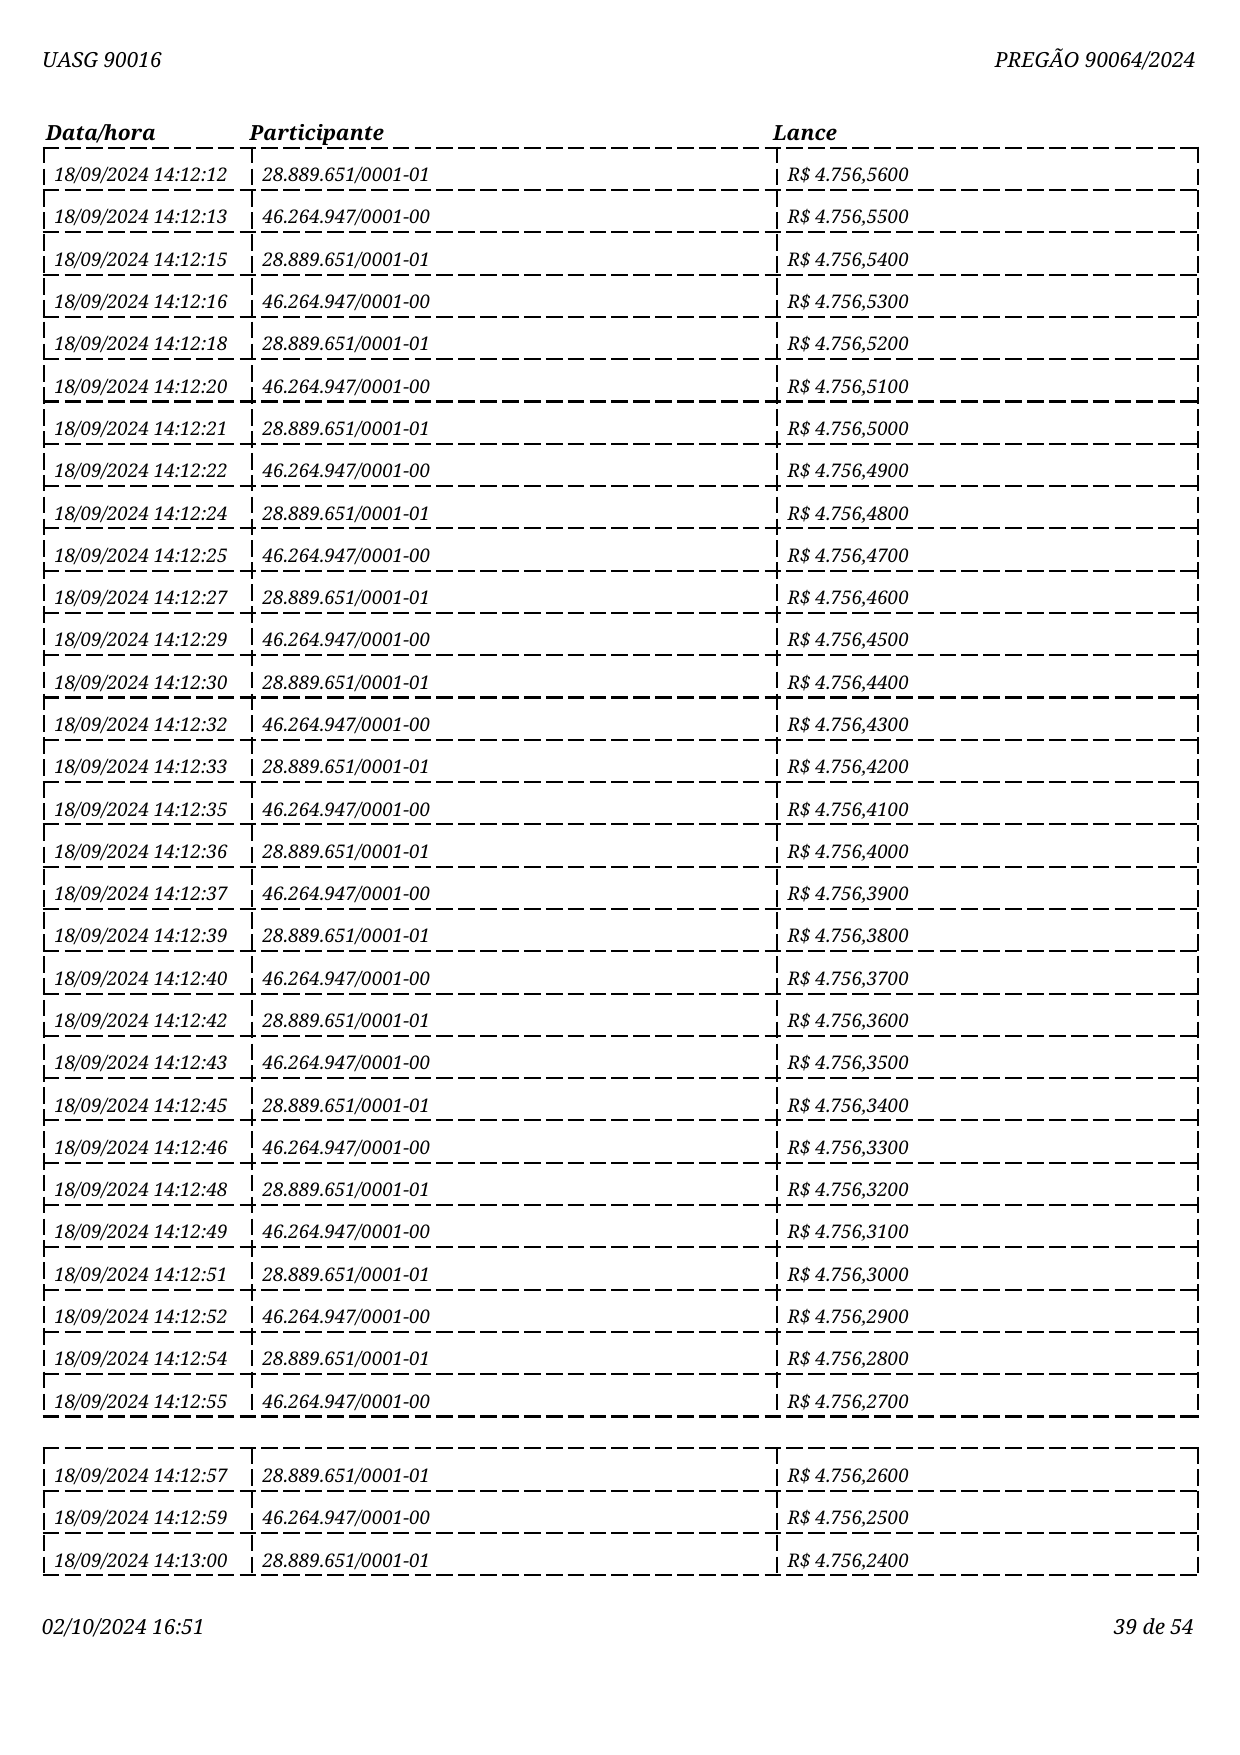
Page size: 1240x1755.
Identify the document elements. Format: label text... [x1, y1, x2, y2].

table_cell 18/09/2024 14:12:55 [44, 1373, 252, 1415]
table_cell 18/09/2024 14:12:33 [44, 739, 252, 781]
table_cell 46.264.947/0001-00 [252, 612, 777, 654]
table_cell R$ 4.756,5400 [777, 231, 1198, 273]
table_cell 28.889.651/0001-01 [252, 1246, 777, 1288]
table_cell R$ 4.756,2800 [777, 1331, 1198, 1373]
table_cell R$ 4.756,5100 [777, 358, 1198, 400]
table_header 18/09/2024 14:12:57 [44, 1447, 252, 1489]
table_cell 18/09/2024 14:12:43 [44, 1035, 252, 1077]
table_cell 46.264.947/0001-00 [252, 1035, 777, 1077]
table_cell 28.889.651/0001-01 [252, 1532, 777, 1574]
table_cell R$ 4.756,5000 [777, 400, 1198, 443]
table_cell R$ 4.756,3100 [777, 1204, 1198, 1246]
table_cell R$ 4.756,3200 [777, 1162, 1198, 1204]
table_cell 18/09/2024 14:12:32 [44, 696, 252, 739]
table_cell R$ 4.756,3400 [777, 1077, 1198, 1119]
table_cell R$ 4.756,4300 [777, 696, 1198, 739]
table_cell 46.264.947/0001-00 [252, 443, 777, 485]
table_cell R$ 4.756,3700 [777, 950, 1198, 992]
table_cell 18/09/2024 14:12:25 [44, 527, 252, 569]
table_cell 46.264.947/0001-00 [252, 1204, 777, 1246]
table_header 28.889.651/0001-01 [252, 1447, 777, 1489]
table_cell 46.264.947/0001-00 [252, 274, 777, 316]
table_cell 18/09/2024 14:12:35 [44, 781, 252, 823]
table_cell 28.889.651/0001-01 [252, 993, 777, 1035]
table_cell R$ 4.756,2400 [777, 1532, 1198, 1574]
table_cell 18/09/2024 14:12:16 [44, 274, 252, 316]
table_cell 28.889.651/0001-01 [252, 1077, 777, 1119]
table_cell 18/09/2024 14:13:00 [44, 1532, 252, 1574]
table_cell R$ 4.756,4000 [777, 823, 1198, 866]
table_cell 18/09/2024 14:12:39 [44, 908, 252, 950]
table_cell R$ 4.756,2900 [777, 1289, 1198, 1331]
table_cell 18/09/2024 14:12:37 [44, 866, 252, 908]
table_header R$ 4.756,2600 [777, 1447, 1198, 1489]
table_cell 46.264.947/0001-00 [252, 358, 777, 400]
table_cell 28.889.651/0001-01 [252, 823, 777, 866]
table_cell 18/09/2024 14:12:21 [44, 400, 252, 443]
table_cell 46.264.947/0001-00 [252, 866, 777, 908]
table_cell 18/09/2024 14:12:59 [44, 1490, 252, 1532]
table_cell 46.264.947/0001-00 [252, 781, 777, 823]
table_cell 18/09/2024 14:12:18 [44, 316, 252, 358]
table_cell 18/09/2024 14:12:15 [44, 231, 252, 273]
table_cell R$ 4.756,4900 [777, 443, 1198, 485]
table_cell 18/09/2024 14:12:36 [44, 823, 252, 866]
table_cell 28.889.651/0001-01 [252, 147, 777, 189]
table_cell R$ 4.756,3000 [777, 1246, 1198, 1288]
table_cell 28.889.651/0001-01 [252, 316, 777, 358]
table_cell R$ 4.756,4800 [777, 485, 1198, 527]
table_cell 28.889.651/0001-01 [252, 908, 777, 950]
table_cell 18/09/2024 14:12:20 [44, 358, 252, 400]
table_cell 46.264.947/0001-00 [252, 189, 777, 231]
table_cell R$ 4.756,5500 [777, 189, 1198, 231]
table_cell 18/09/2024 14:12:49 [44, 1204, 252, 1246]
table_cell 18/09/2024 14:12:48 [44, 1162, 252, 1204]
table_cell 28.889.651/0001-01 [252, 1162, 777, 1204]
table_cell 18/09/2024 14:12:52 [44, 1289, 252, 1331]
table_cell R$ 4.756,4200 [777, 739, 1198, 781]
table_cell R$ 4.756,3500 [777, 1035, 1198, 1077]
table_cell 18/09/2024 14:12:30 [44, 654, 252, 696]
table_cell R$ 4.756,5200 [777, 316, 1198, 358]
table_cell 18/09/2024 14:12:46 [44, 1119, 252, 1162]
table_cell R$ 4.756,4500 [777, 612, 1198, 654]
table_cell 18/09/2024 14:12:13 [44, 189, 252, 231]
table_cell 28.889.651/0001-01 [252, 1331, 777, 1373]
table_cell 18/09/2024 14:12:29 [44, 612, 252, 654]
table_cell 46.264.947/0001-00 [252, 1289, 777, 1331]
table_cell R$ 4.756,5300 [777, 274, 1198, 316]
table_cell R$ 4.756,5600 [777, 147, 1198, 189]
table_cell 18/09/2024 14:12:22 [44, 443, 252, 485]
table_cell 28.889.651/0001-01 [252, 739, 777, 781]
table_cell R$ 4.756,3900 [777, 866, 1198, 908]
table_cell 18/09/2024 14:12:12 [44, 147, 252, 189]
table_cell R$ 4.756,4700 [777, 527, 1198, 569]
table_cell R$ 4.756,4600 [777, 570, 1198, 612]
table_cell R$ 4.756,4100 [777, 781, 1198, 823]
table_cell R$ 4.756,3800 [777, 908, 1198, 950]
table_cell 18/09/2024 14:12:45 [44, 1077, 252, 1119]
table_cell 18/09/2024 14:12:51 [44, 1246, 252, 1288]
table_cell 18/09/2024 14:12:24 [44, 485, 252, 527]
table_cell 46.264.947/0001-00 [252, 1373, 777, 1415]
table_cell 46.264.947/0001-00 [252, 1490, 777, 1532]
table_cell 28.889.651/0001-01 [252, 485, 777, 527]
table_cell R$ 4.756,3300 [777, 1119, 1198, 1162]
table_cell 18/09/2024 14:12:54 [44, 1331, 252, 1373]
table_cell 28.889.651/0001-01 [252, 570, 777, 612]
table_cell 28.889.651/0001-01 [252, 654, 777, 696]
table_cell 28.889.651/0001-01 [252, 400, 777, 443]
table_cell R$ 4.756,3600 [777, 993, 1198, 1035]
table_cell 46.264.947/0001-00 [252, 1119, 777, 1162]
table_cell R$ 4.756,4400 [777, 654, 1198, 696]
table_cell 46.264.947/0001-00 [252, 527, 777, 569]
table_cell 18/09/2024 14:12:27 [44, 570, 252, 612]
table_cell R$ 4.756,2500 [777, 1490, 1198, 1532]
table_cell 28.889.651/0001-01 [252, 231, 777, 273]
table_cell 46.264.947/0001-00 [252, 950, 777, 992]
table_cell 46.264.947/0001-00 [252, 696, 777, 739]
table_cell R$ 4.756,2700 [777, 1373, 1198, 1415]
table_cell 18/09/2024 14:12:42 [44, 993, 252, 1035]
table_cell 18/09/2024 14:12:40 [44, 950, 252, 992]
